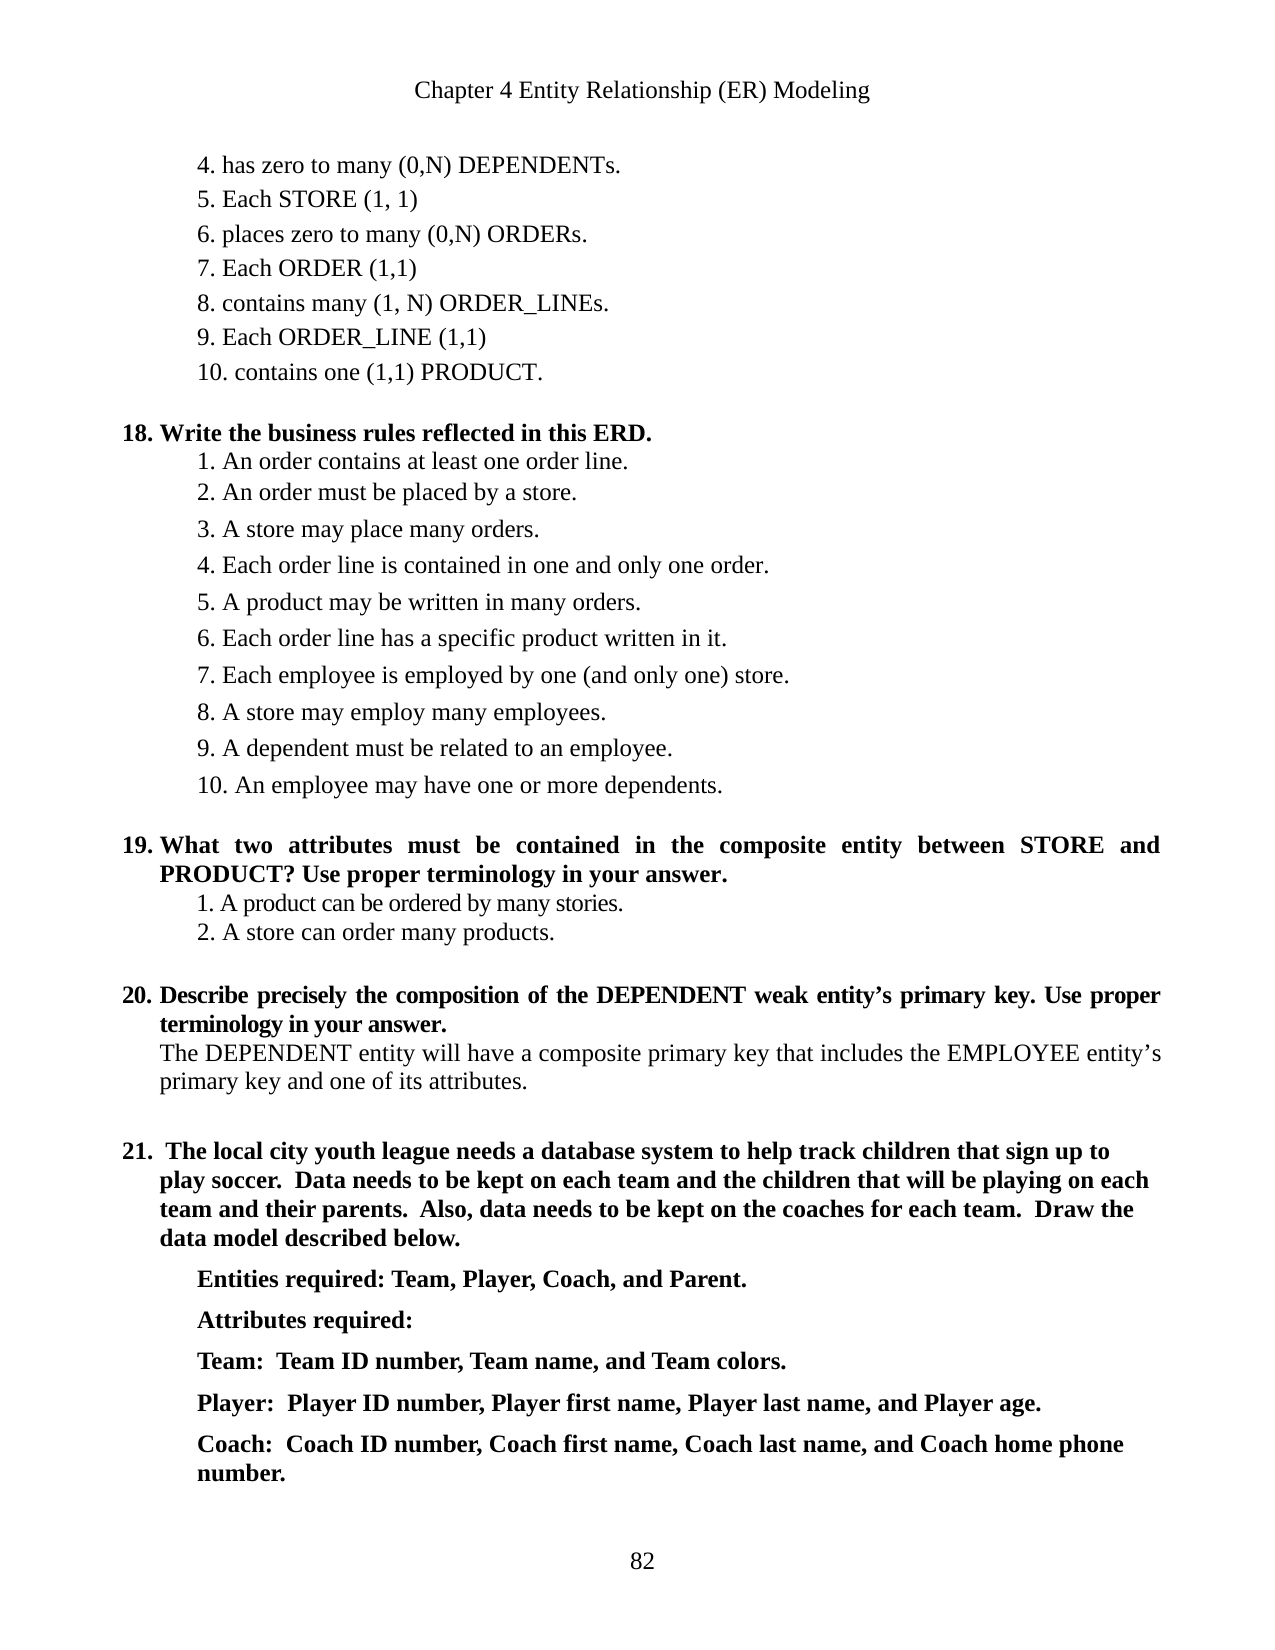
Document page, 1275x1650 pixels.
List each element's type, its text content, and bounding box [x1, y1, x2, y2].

list Write the business rules reflected in this ERD. [122, 418, 1162, 446]
text 1. An order contains at least one order line. [159, 446, 1162, 475]
text 10. An employee may have one or more dependents. [122, 770, 1106, 798]
text 5. A product may be written in many orders. [122, 587, 1106, 616]
list 1. A product can be ordered by many stories. [122, 888, 1162, 917]
text 2. An order must be placed by a store. [122, 477, 1106, 506]
text 9. A dependent must be related to an employee. [122, 733, 1106, 762]
text The DEPENDENT entity will have a composite primary key that includes the EMPLOYEE entity’s primary key and one of its attributes. [159, 1038, 1162, 1095]
text 7. Each ORDER (1,1) [122, 253, 1106, 282]
text 3. A store may place many orders. [122, 514, 1106, 543]
list Attributes required: [197, 1305, 1162, 1334]
list Entities required: Team, Player, Coach, and Parent. [197, 1264, 1162, 1293]
text 7. Each employee is employed by one (and only one) store. [122, 660, 1106, 689]
list What two attributes must be contained in the composite entity between STORE and PRODUCT? Use proper terminology in your answer. [122, 831, 1162, 888]
list Coach: Coach ID number, Coach first name, Coach last name, and Coach home phone number. [197, 1429, 1162, 1486]
text 4. Each order line is contained in one and only one order. [122, 550, 1106, 579]
text 9. Each ORDER_LINE (1,1) [122, 322, 1106, 351]
list 21. The local city youth league needs a database system to help track children that sign up to play soccer. Data needs to be kept on each team and the children that will be playing on each team and their parents. Also, data needs to be kept on the coaches for each team. Draw the data model described below. [122, 1136, 1162, 1251]
text 6. Each order line has a specific product written in it. [122, 623, 1106, 652]
text 8. contains many (1, N) ORDER_LINEs. [122, 288, 1106, 317]
text 6. places zero to many (0,N) ORDERs. [122, 219, 1106, 248]
text 8. A store may employ many employees. [122, 697, 1106, 725]
text 10. contains one (1,1) PRODUCT. [122, 357, 1106, 386]
text 5. Each STORE (1, 1) [122, 184, 1106, 213]
list Team: Team ID number, Team name, and Team colors. [197, 1346, 1162, 1375]
list Describe precisely the composition of the DEPENDENT weak entity’s primary key. Use proper terminology in your answer. [122, 980, 1162, 1038]
list 2. A store can order many products. [159, 917, 1162, 946]
text 4. has zero to many (0,N) DEPENDENTs. [122, 150, 1106, 179]
list Player: Player ID number, Player first name, Player last name, and Player age. [197, 1388, 1162, 1416]
